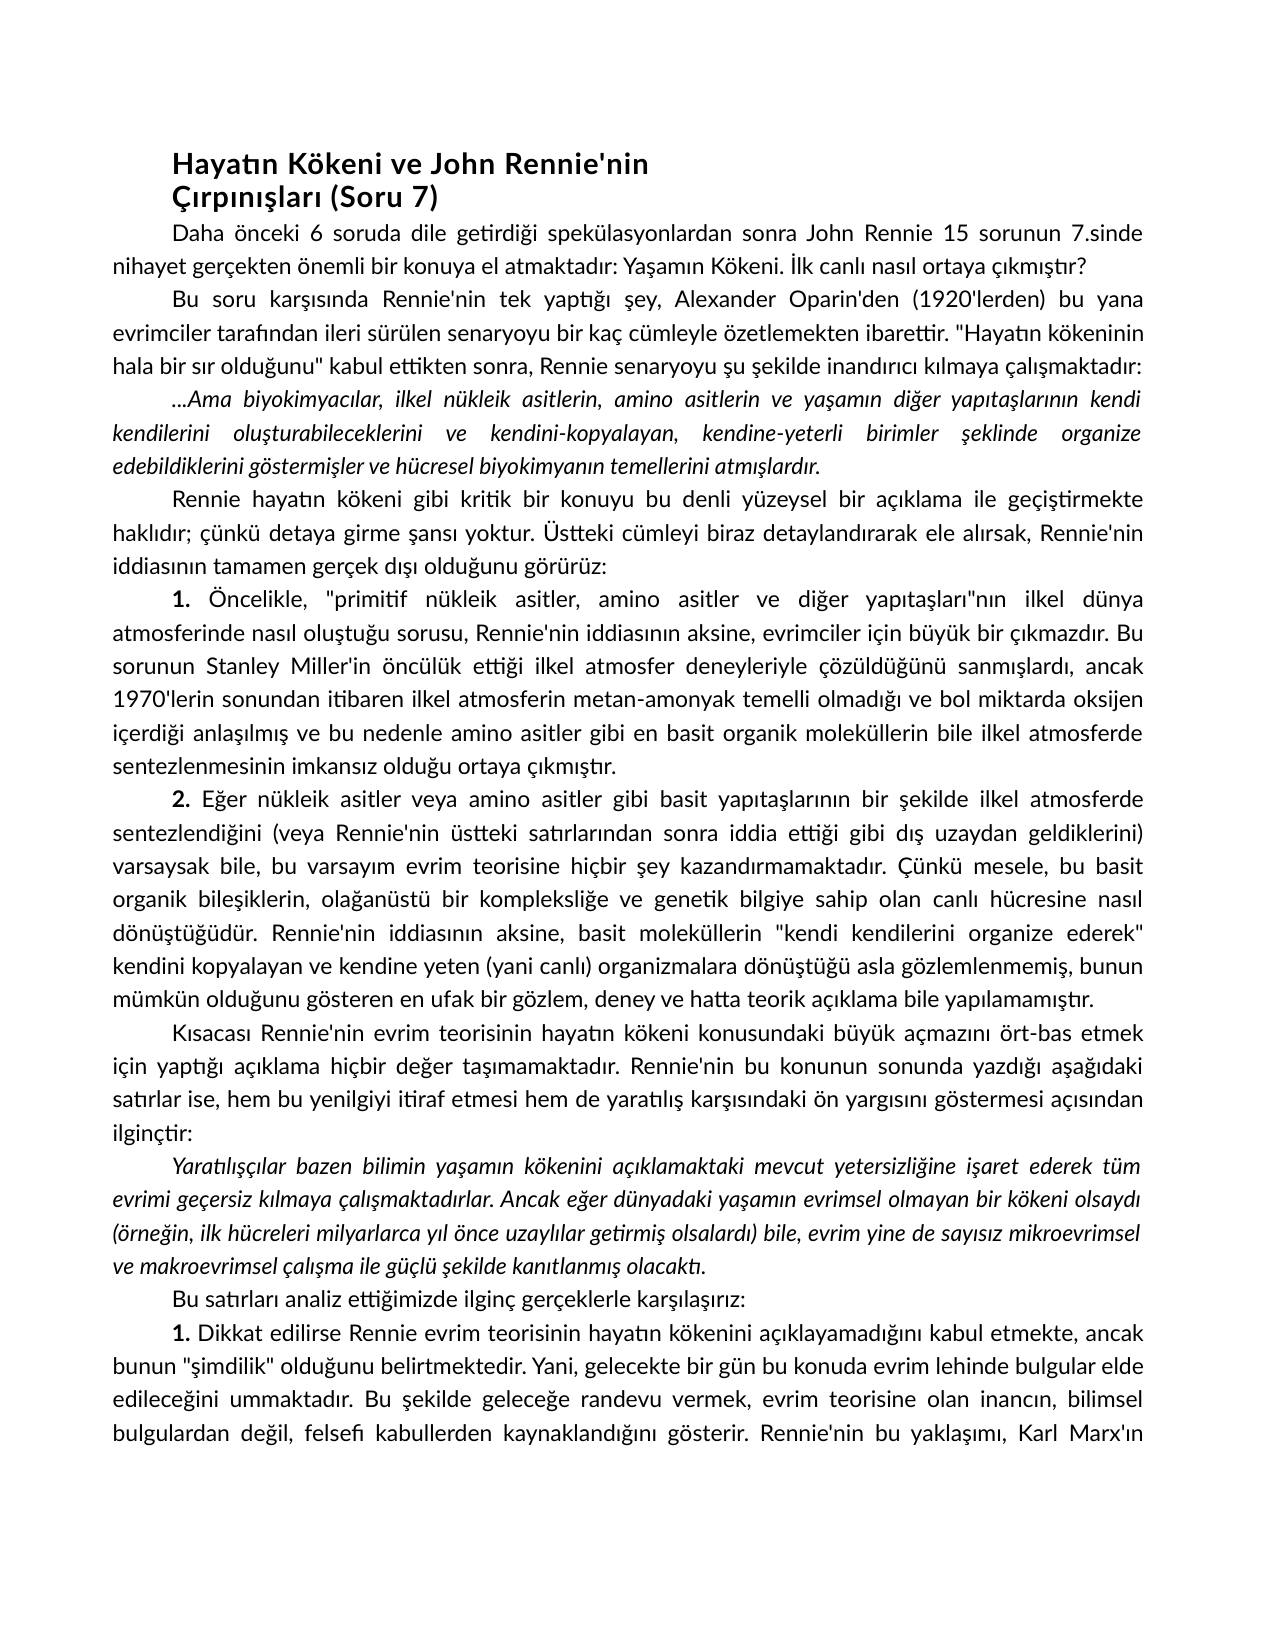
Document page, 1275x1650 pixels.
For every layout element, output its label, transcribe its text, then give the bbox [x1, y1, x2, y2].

text 1. Dikkat edilirse Rennie evrim teorisinin hayatın kökenini açıklayamadığını kabul etmekte, ancak bunun "şimdilik" olduğunu belirtmektedir. Yani, gelecekte bir gün bu konuda evrim lehinde bulgular elde edileceğini ummaktadır. Bu şekilde geleceğe randevu vermek, evrim teorisine olan inancın, bilimsel bulgulardan değil, felsefi kabullerden kaynaklandığını gösterir. Rennie'nin bu yaklaşımı, Karl Marx'ın [112, 1314, 1145, 1448]
text Bu soru karşısında Rennie'nin tek yaptığı şey, Alexander Oparin'den (1920'lerden) bu yana evrimciler tarafından ileri sürülen senaryoyu bir kaç cümleyle özetlemekten ibarettir. "Hayatın kökeninin hala bir sır olduğunu" kabul ettikten sonra, Rennie senaryoyu şu şekilde inandırıcı kılmaya çalışmaktadır: [112, 281, 1145, 381]
text Yaratılışçılar bazen bilimin yaşamın kökenini açıklamaktaki mevcut yetersizliğine işaret ederek tüm evrimi geçersiz kılmaya çalışmaktadırlar. Ancak eğer dünyadaki yaşamın evrimsel olmayan bir kökeni olsaydı (örneğin, ilk hücreleri milyarlarca yıl önce uzaylılar getirmiş olsalardı) bile, evrim yine de sayısız mikroevrimsel ve makroevrimsel çalışma ile güçlü şekilde kanıtlanmış olacaktı. [112, 1148, 1145, 1281]
text ...Ama biyokimyacılar, ilkel nükleik asitlerin, amino asitlerin ve yaşamın diğer yapıtaşlarının kendi kendilerini oluşturabileceklerini ve kendini-kopyalayan, kendine-yeterli birimler şeklinde organize edebildiklerini göstermişler ve hücresel biyokimyanın temellerini atmışlardır. [112, 381, 1145, 481]
text Çırpınışları (Soru 7) [112, 181, 1145, 214]
text 1. Öncelikle, "primitif nükleik asitler, amino asitler ve diğer yapıtaşları"nın ilkel dünya atmosferinde nasıl oluştuğu sorusu, Rennie'nin iddiasının aksine, evrimciler için büyük bir çıkmazdır. Bu sorunun Stanley Miller'in öncülük ettiği ilkel atmosfer deneyleriyle çözüldüğünü sanmışlardı, ancak 1970'lerin sonundan itibaren ilkel atmosferin metan-amonyak temelli olmadığı ve bol miktarda oksijen içerdiği anlaşılmış ve bu nedenle amino asitler gibi en basit organik moleküllerin bile ilkel atmosferde sentezlenmesinin imkansız olduğu ortaya çıkmıştır. [112, 581, 1145, 781]
text Rennie hayatın kökeni gibi kritik bir konuyu bu denli yüzeysel bir açıklama ile geçiştirmekte haklıdır; çünkü detaya girme şansı yoktur. Üstteki cümleyi biraz detaylandırarak ele alırsak, Rennie'nin iddiasının tamamen gerçek dışı olduğunu görürüz: [112, 481, 1145, 581]
text Daha önceki 6 soruda dile getirdiği spekülasyonlardan sonra John Rennie 15 sorunun 7.sinde nihayet gerçekten önemli bir konuya el atmaktadır: Yaşamın Kökeni. İlk canlı nasıl ortaya çıkmıştır? [112, 214, 1145, 281]
text 2. Eğer nükleik asitler veya amino asitler gibi basit yapıtaşlarının bir şekilde ilkel atmosferde sentezlendiğini (veya Rennie'nin üstteki satırlarından sonra iddia ettiği gibi dış uzaydan geldiklerini) varsaysak bile, bu varsayım evrim teorisine hiçbir şey kazandırmamaktadır. Çünkü mesele, bu basit organik bileşiklerin, olağanüstü bir kompleksliğe ve genetik bilgiye sahip olan canlı hücresine nasıl dönüştüğüdür. Rennie'nin iddiasının aksine, basit moleküllerin "kendi kendilerini organize ederek" kendini kopyalayan ve kendine yeten (yani canlı) organizmalara dönüştüğü asla gözlemlenmemiş, bunun mümkün olduğunu gösteren en ufak bir gözlem, deney ve hatta teorik açıklama bile yapılamamıştır. [112, 781, 1145, 1014]
text Bu satırları analiz ettiğimizde ilginç gerçeklerle karşılaşırız: [112, 1281, 1145, 1314]
text Kısacası Rennie'nin evrim teorisinin hayatın kökeni konusundaki büyük açmazını ört-bas etmek için yaptığı açıklama hiçbir değer taşımamaktadır. Rennie'nin bu konunun sonunda yazdığı aşağıdaki satırlar ise, hem bu yenilgiyi itiraf etmesi hem de yaratılış karşısındaki ön yargısını göstermesi açısından ilginçtir: [112, 1014, 1145, 1148]
text Hayatın Kökeni ve John Rennie'nin [112, 148, 1145, 181]
